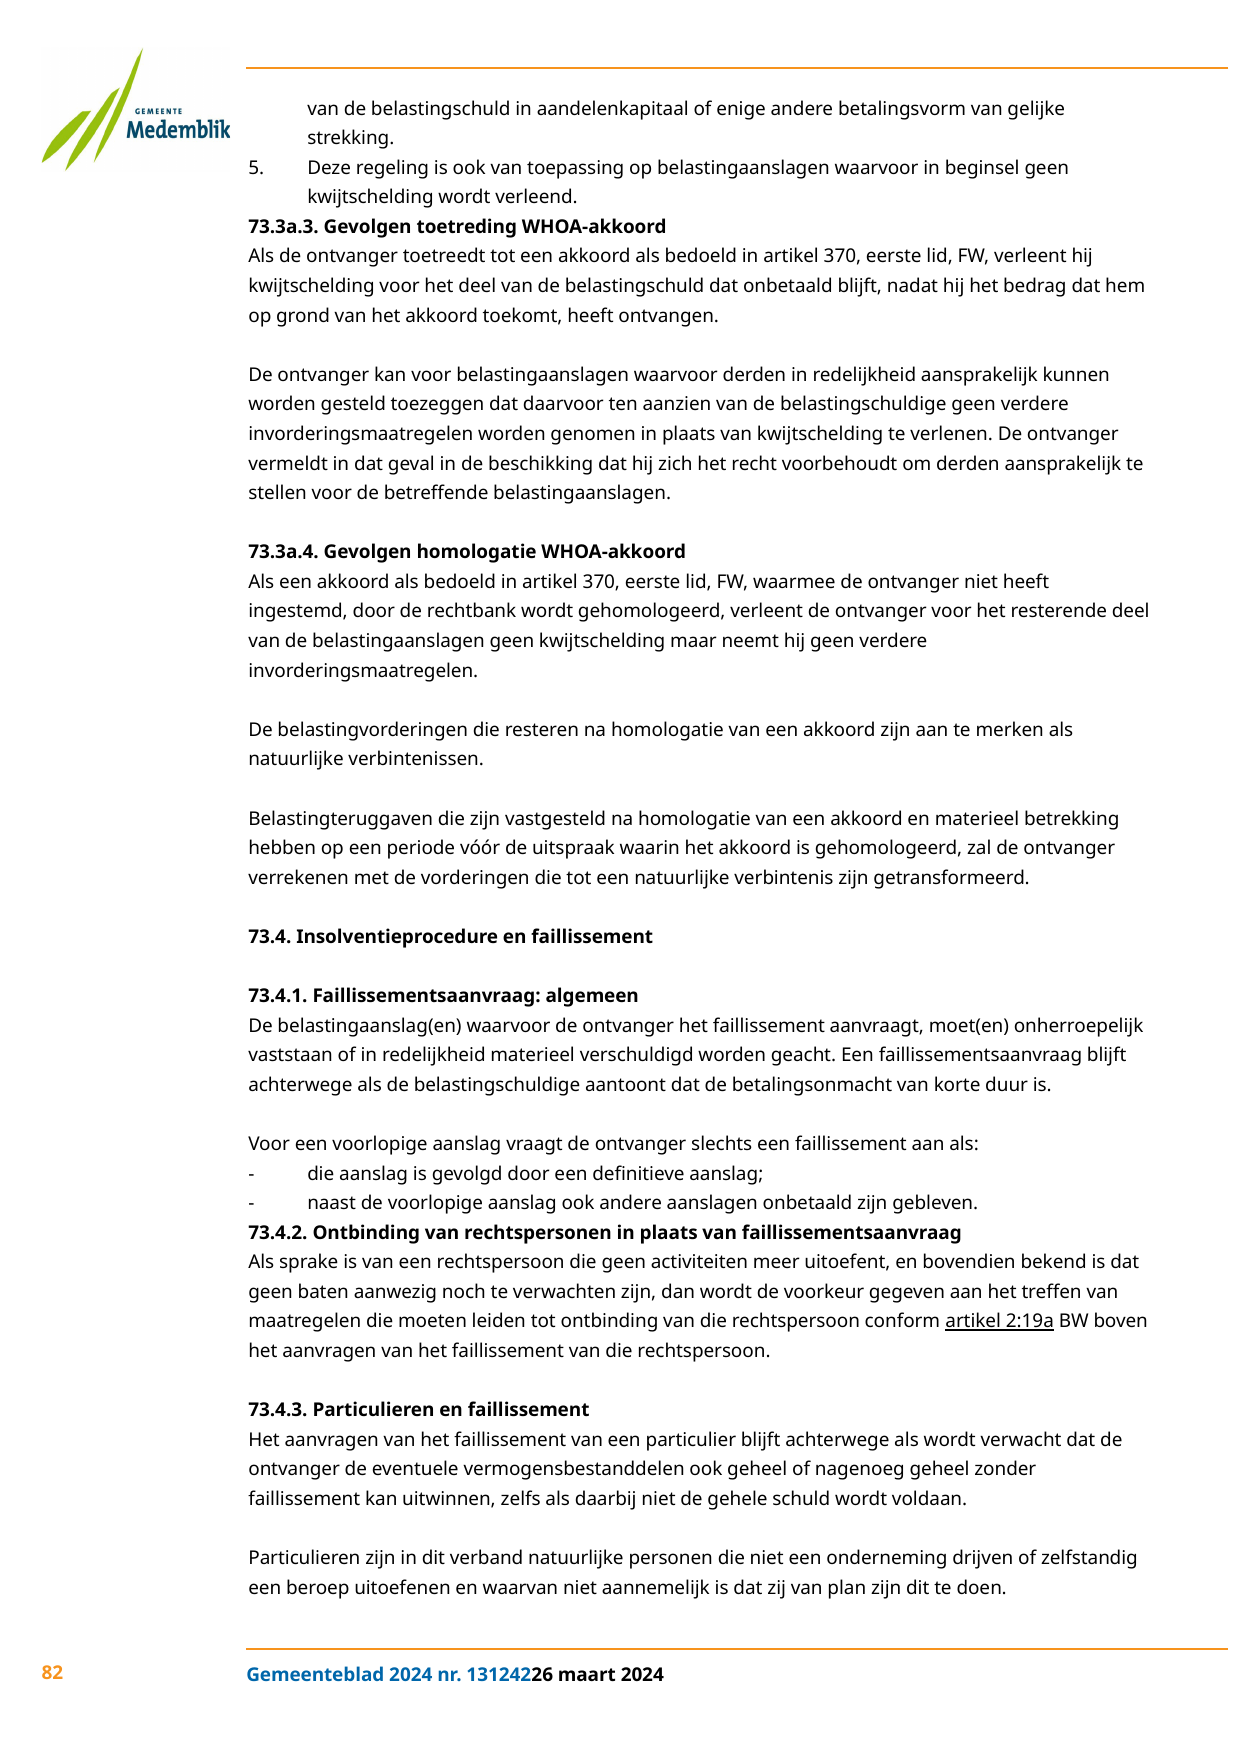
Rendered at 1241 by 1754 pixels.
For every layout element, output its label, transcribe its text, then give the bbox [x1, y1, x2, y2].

text 73.3a.4. Gevolgen homologatie WHOA-akkoord [248, 538, 1152, 564]
list naast de voorlopige aanslag ook andere aanslagen onbetaald zijn gebleven. [248, 1189, 1152, 1215]
list Deze regeling is ook van toepassing op belastingaanslagen waarvoor in beginsel geen kwijtschelding wordt verleend. [248, 154, 1152, 209]
text Voor een voorlopige aanslag vraagt de ontvanger slechts een faillissement aan als: [248, 1130, 1152, 1156]
text De ontvanger kan voor belastingaanslagen waarvoor derden in redelijkheid aansprakelijk kunnen worden gesteld toezeggen dat daarvoor ten aanzien van de belastingschuldige geen verdere invorderingsmaatregelen worden genomen in plaats van kwijtschelding te verlenen. De ontvanger vermeldt in dat geval in de beschikking dat hij zich het recht voorbehoudt om derden aansprakelijk te stellen voor de betreffende belastingaanslagen. [248, 361, 1152, 505]
list die aanslag is gevolgd door een definitieve aanslag; [248, 1160, 1152, 1186]
text 73.4.1. Faillissementsaanvraag: algemeen [248, 982, 1152, 1008]
text De belastingaanslag(en) waarvoor de ontvanger het faillissement aanvraagt, moet(en) onherroepelijk vaststaan of in redelijkheid materieel verschuldigd worden geacht. Een faillissementsaanvraag blijft achterwege als de belastingschuldige aantoont dat de betalingsonmacht van korte duur is. [248, 1012, 1152, 1097]
text Als sprake is van een rechtspersoon die geen activiteiten meer uitoefent, en bovendien bekend is dat geen baten aanwezig noch te verwachten zijn, dan wordt de voorkeur gegeven aan het treffen van maatregelen die moeten leiden tot ontbinding van die rechtspersoon conform artikel 2:19a BW boven het aanvragen van het faillissement van die rechtspersoon. [248, 1248, 1152, 1363]
text 73.4.2. Ontbinding van rechtspersonen in plaats van faillissementsaanvraag [248, 1219, 1152, 1245]
list van de belastingschuld in aandelenkapitaal of enige andere betalingsvorm van gelijke strekking. [248, 95, 1152, 150]
text Het aanvragen van het faillissement van een particulier blijft achterwege als wordt verwacht dat de ontvanger de eventuele vermogensbestanddelen ook geheel of nagenoeg geheel zonder faillissement kan uitwinnen, zelfs als daarbij niet de gehele schuld wordt voldaan. [248, 1426, 1152, 1511]
text 73.3a.3. Gevolgen toetreding WHOA-akkoord [248, 213, 1152, 239]
text Particulieren zijn in dit verband natuurlijke personen die niet een onderneming drijven of zelfstandig een beroep uitoefenen en waarvan niet aannemelijk is dat zij van plan zijn dit te doen. [248, 1544, 1152, 1600]
text 73.4. Insolventieprocedure en faillissement [248, 923, 1152, 949]
picture [41, 47, 231, 172]
text Als de ontvanger toetreedt tot een akkoord als bedoeld in artikel 370, eerste lid, FW, verleent hij kwijtschelding voor het deel van de belastingschuld dat onbetaald blijft, nadat hij het bedrag dat hem op grond van het akkoord toekomt, heeft ontvangen. [248, 243, 1152, 328]
text Belastingteruggaven die zijn vastgesteld na homologatie van een akkoord en materieel betrekking hebben op een periode vóór de uitspraak waarin het akkoord is gehomologeerd, zal de ontvanger verrekenen met de vorderingen die tot een natuurlijke verbintenis zijn getransformeerd. [248, 805, 1152, 890]
text Als een akkoord als bedoeld in artikel 370, eerste lid, FW, waarmee de ontvanger niet heeft ingestemd, door de rechtbank wordt gehomologeerd, verleent de ontvanger voor het resterende deel van de belastingaanslagen geen kwijtschelding maar neemt hij geen verdere invorderingsmaatregelen. [248, 568, 1152, 683]
text De belastingvorderingen die resteren na homologatie van een akkoord zijn aan te merken als natuurlijke verbintenissen. [248, 716, 1152, 771]
text 73.4.3. Particulieren en faillissement [248, 1396, 1152, 1422]
